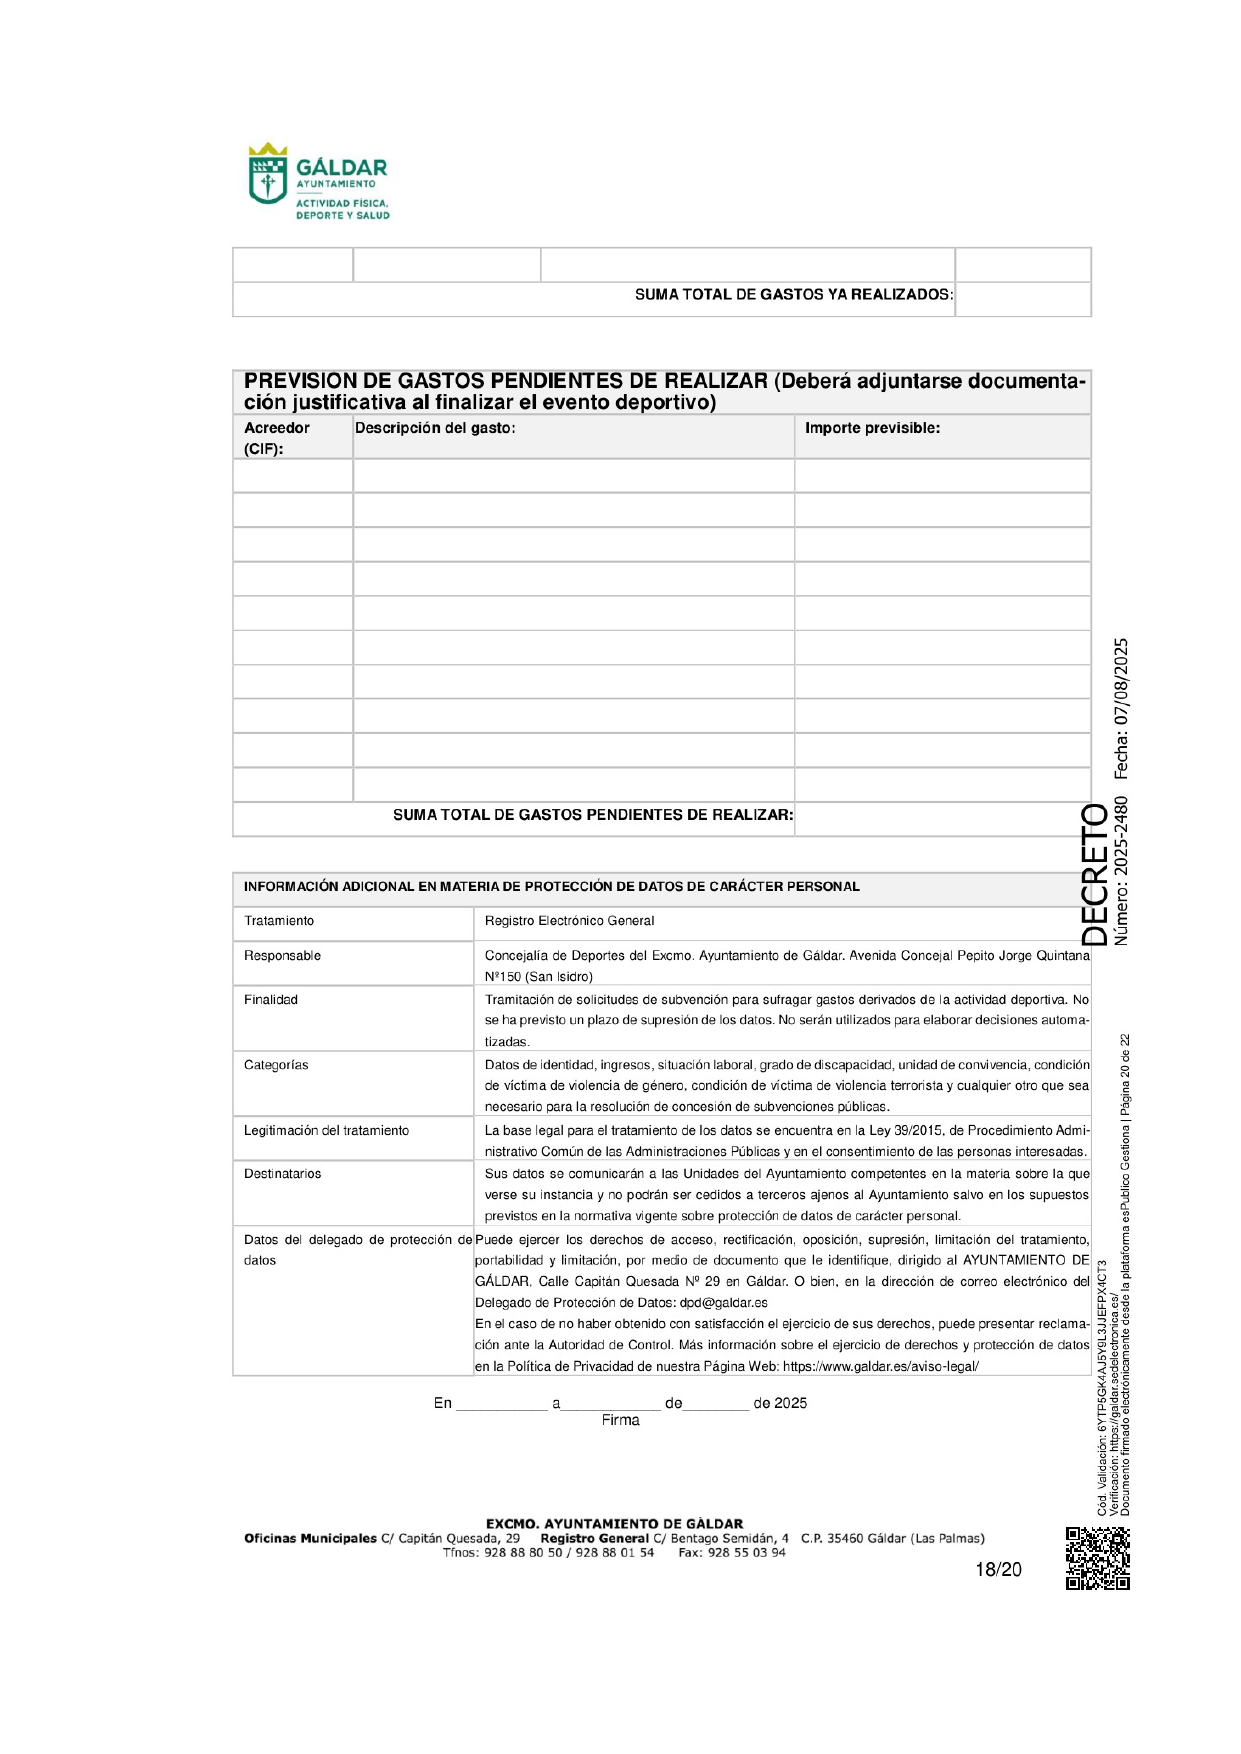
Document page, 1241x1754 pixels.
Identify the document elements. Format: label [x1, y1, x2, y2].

picture [59, 59, 1182, 1646]
